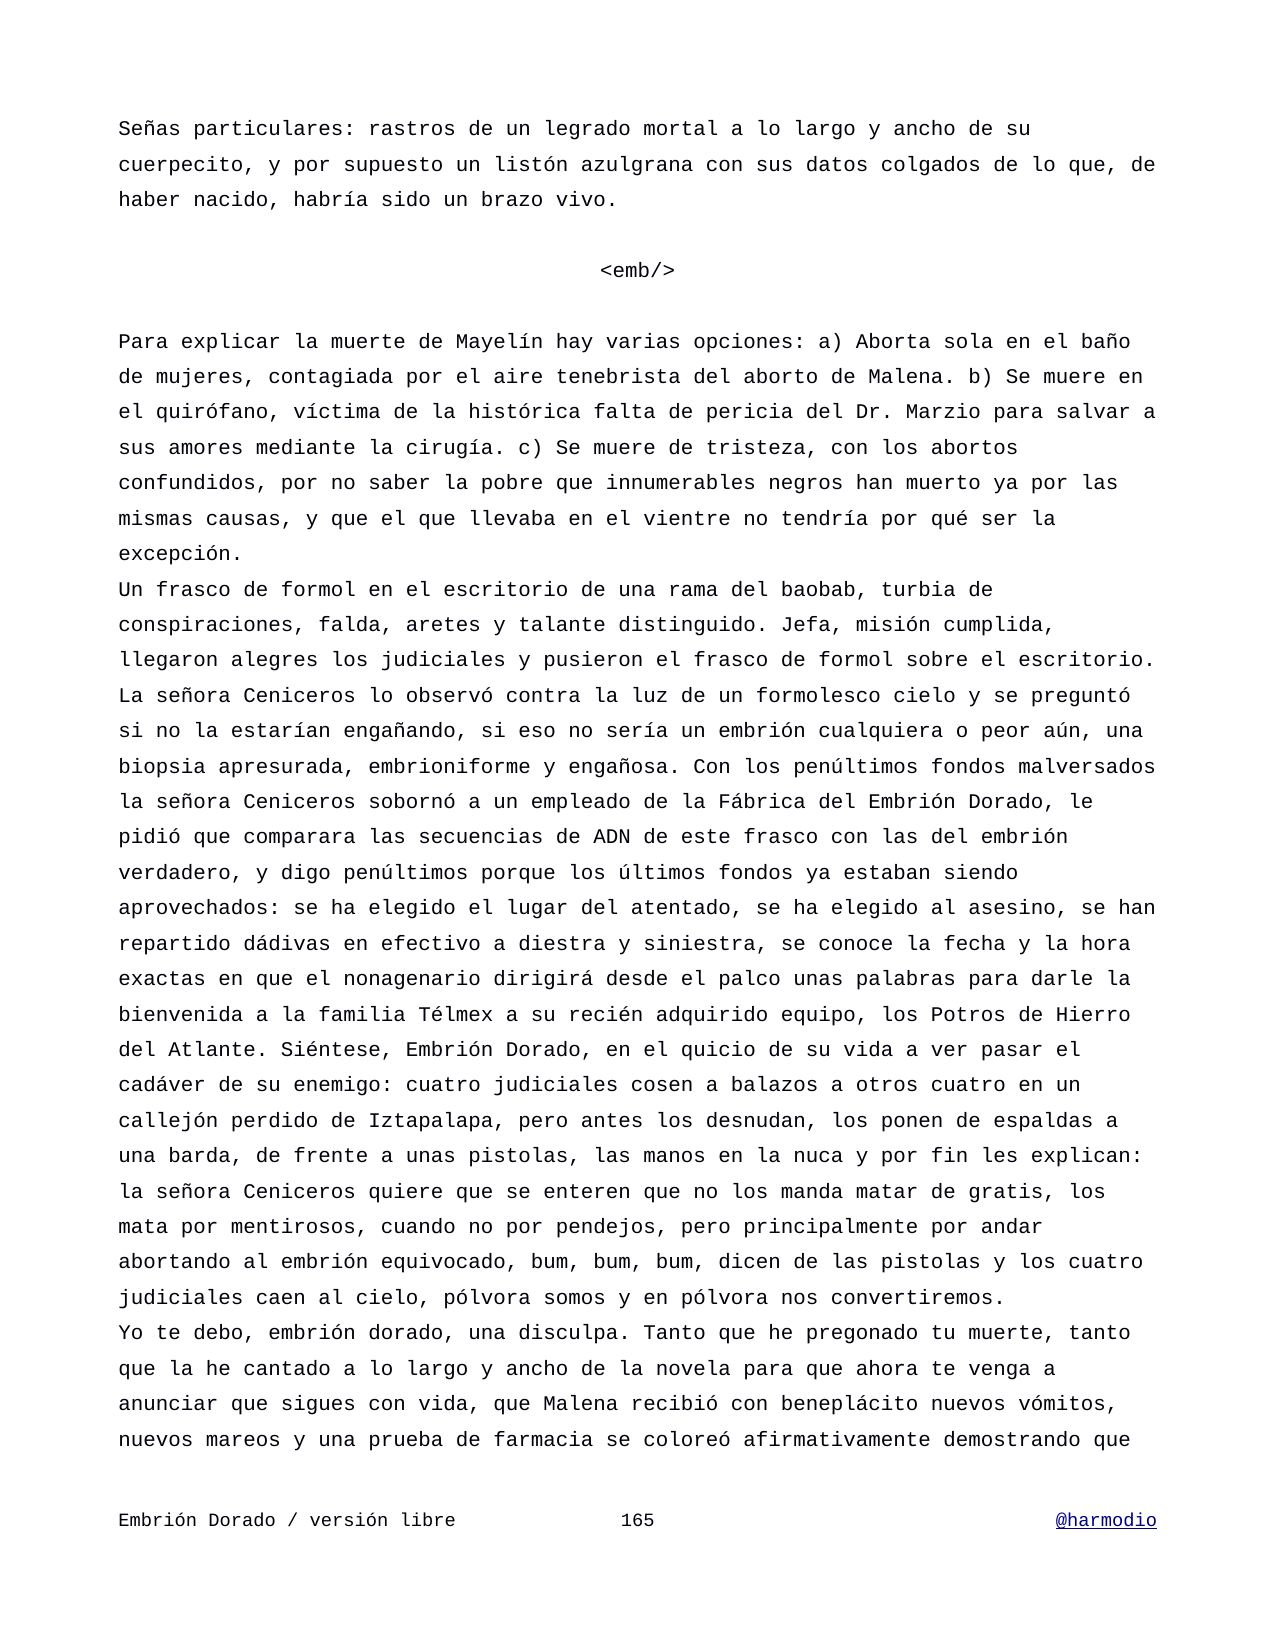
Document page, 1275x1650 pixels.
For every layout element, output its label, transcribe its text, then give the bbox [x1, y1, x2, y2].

text <emb/> [118, 260, 1157, 283]
text Yo te debo, embrión dorado, una disculpa. Tanto que he pregonado tu muerte, tanto que la he cantado a lo largo y ancho de la novela para que ahora te venga a anunciar que sigues con vida, que Malena recibió con beneplácito nuevos vómitos, nuevos mareos y una prueba de farmacia se coloreó afirmativamente demostrando que [118, 1322, 1157, 1452]
text Un frasco de formol en el escritorio de una rama del baobab, turbia de conspiraciones, falda, aretes y talante distinguido. Jefa, misión cumplida, llegaron alegres los judiciales y pusieron el frasco de formol sobre el escritorio. La señora Ceniceros lo observó contra la luz de un formolesco cielo y se preguntó si no la estarían engañando, si eso no sería un embrión cualquiera o peor aún, una biopsia apresurada, embrioniforme y engañosa. Con los penúltimos fondos malversados la señora Ceniceros sobornó a un empleado de la Fábrica del Embrión Dorado, le pidió que comparara las secuencias de ADN de este frasco con las del embrión verdadero, y digo penúltimos porque los últimos fondos ya estaban siendo aprovechados: se ha elegido el lugar del atentado, se ha elegido al asesino, se han repartido dádivas en efectivo a diestra y siniestra, se conoce la fecha y la hora exactas en que el nonagenario dirigirá desde el palco unas palabras para darle la bienvenida a la familia Télmex a su recién adquirido equipo, los Potros de Hierro del Atlante. Siéntese, Embrión Dorado, en el quicio de su vida a ver pasar el cadáver de su enemigo: cuatro judiciales cosen a balazos a otros cuatro en un callejón perdido de Iztapalapa, pero antes los desnudan, los ponen de espaldas a una barda, de frente a unas pistolas, las manos en la nuca y por fin les explican: la señora Ceniceros quiere que se enteren que no los manda matar de gratis, los mata por mentirosos, cuando no por pendejos, pero principalmente por andar abortando al embrión equivocado, bum, bum, bum, dicen de las pistolas y los cuatro judiciales caen al cielo, pólvora somos y en pólvora nos convertiremos. [118, 578, 1157, 1311]
text Señas particulares: rastros de un legrado mortal a lo largo y ancho de su cuerpecito, y por supuesto un listón azulgrana con sus datos colgados de lo que, de haber nacido, habría sido un brazo vivo. [118, 118, 1157, 213]
text Para explicar la muerte de Mayelín hay varias opciones: a) Aborta sola en el baño de mujeres, contagiada por el aire tenebrista del aborto de Malena. b) Se muere en el quirófano, víctima de la histórica falta de pericia del Dr. Marzio para salvar a sus amores mediante la cirugía. c) Se muere de tristeza, con los abortos confundidos, por no saber la pobre que innumerables negros han muerto ya por las mismas causas, y que el que llevaba en el vientre no tendría por qué ser la excepción. [118, 331, 1157, 567]
